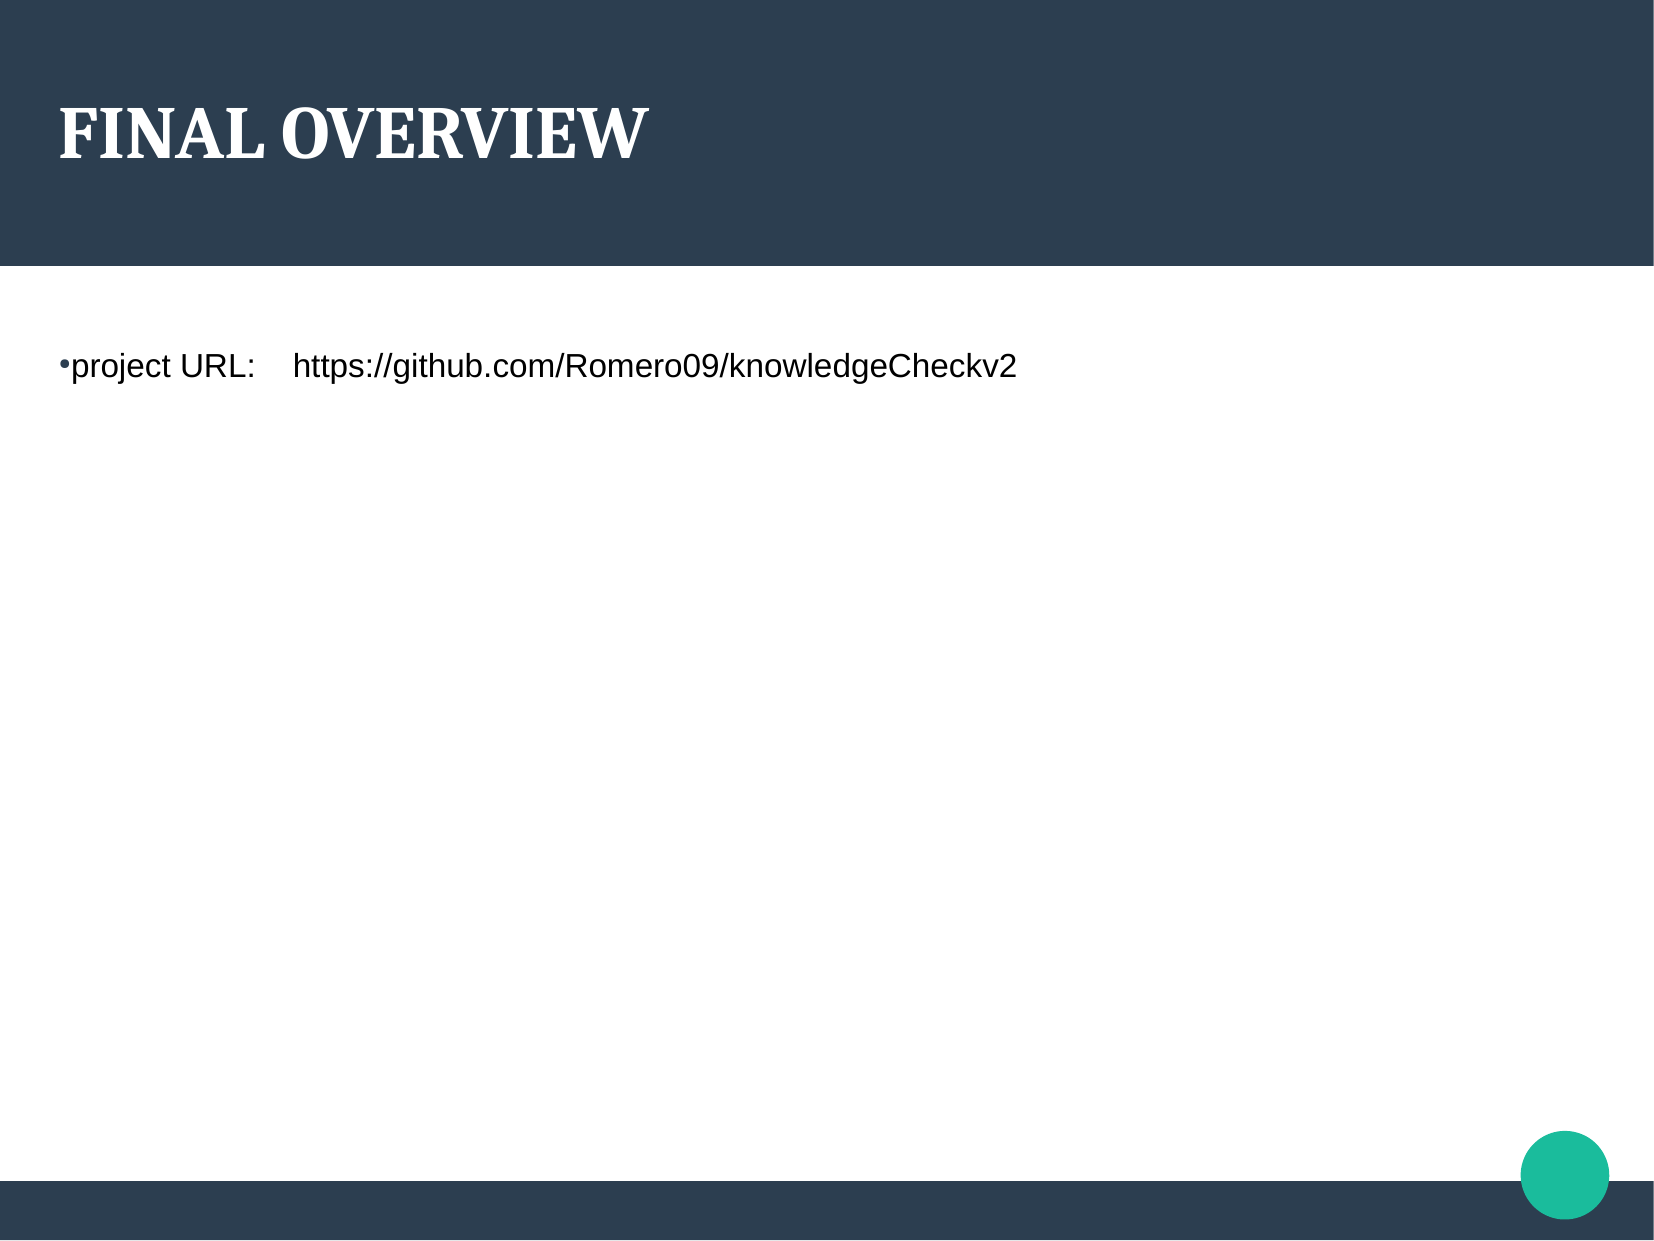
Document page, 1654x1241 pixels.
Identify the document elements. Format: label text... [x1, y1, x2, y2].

list project URL: https://github.com/Romero09/knowledgeCheckv2 [59, 324, 1595, 1152]
title FINAL OVERVIEW [59, 49, 1595, 207]
